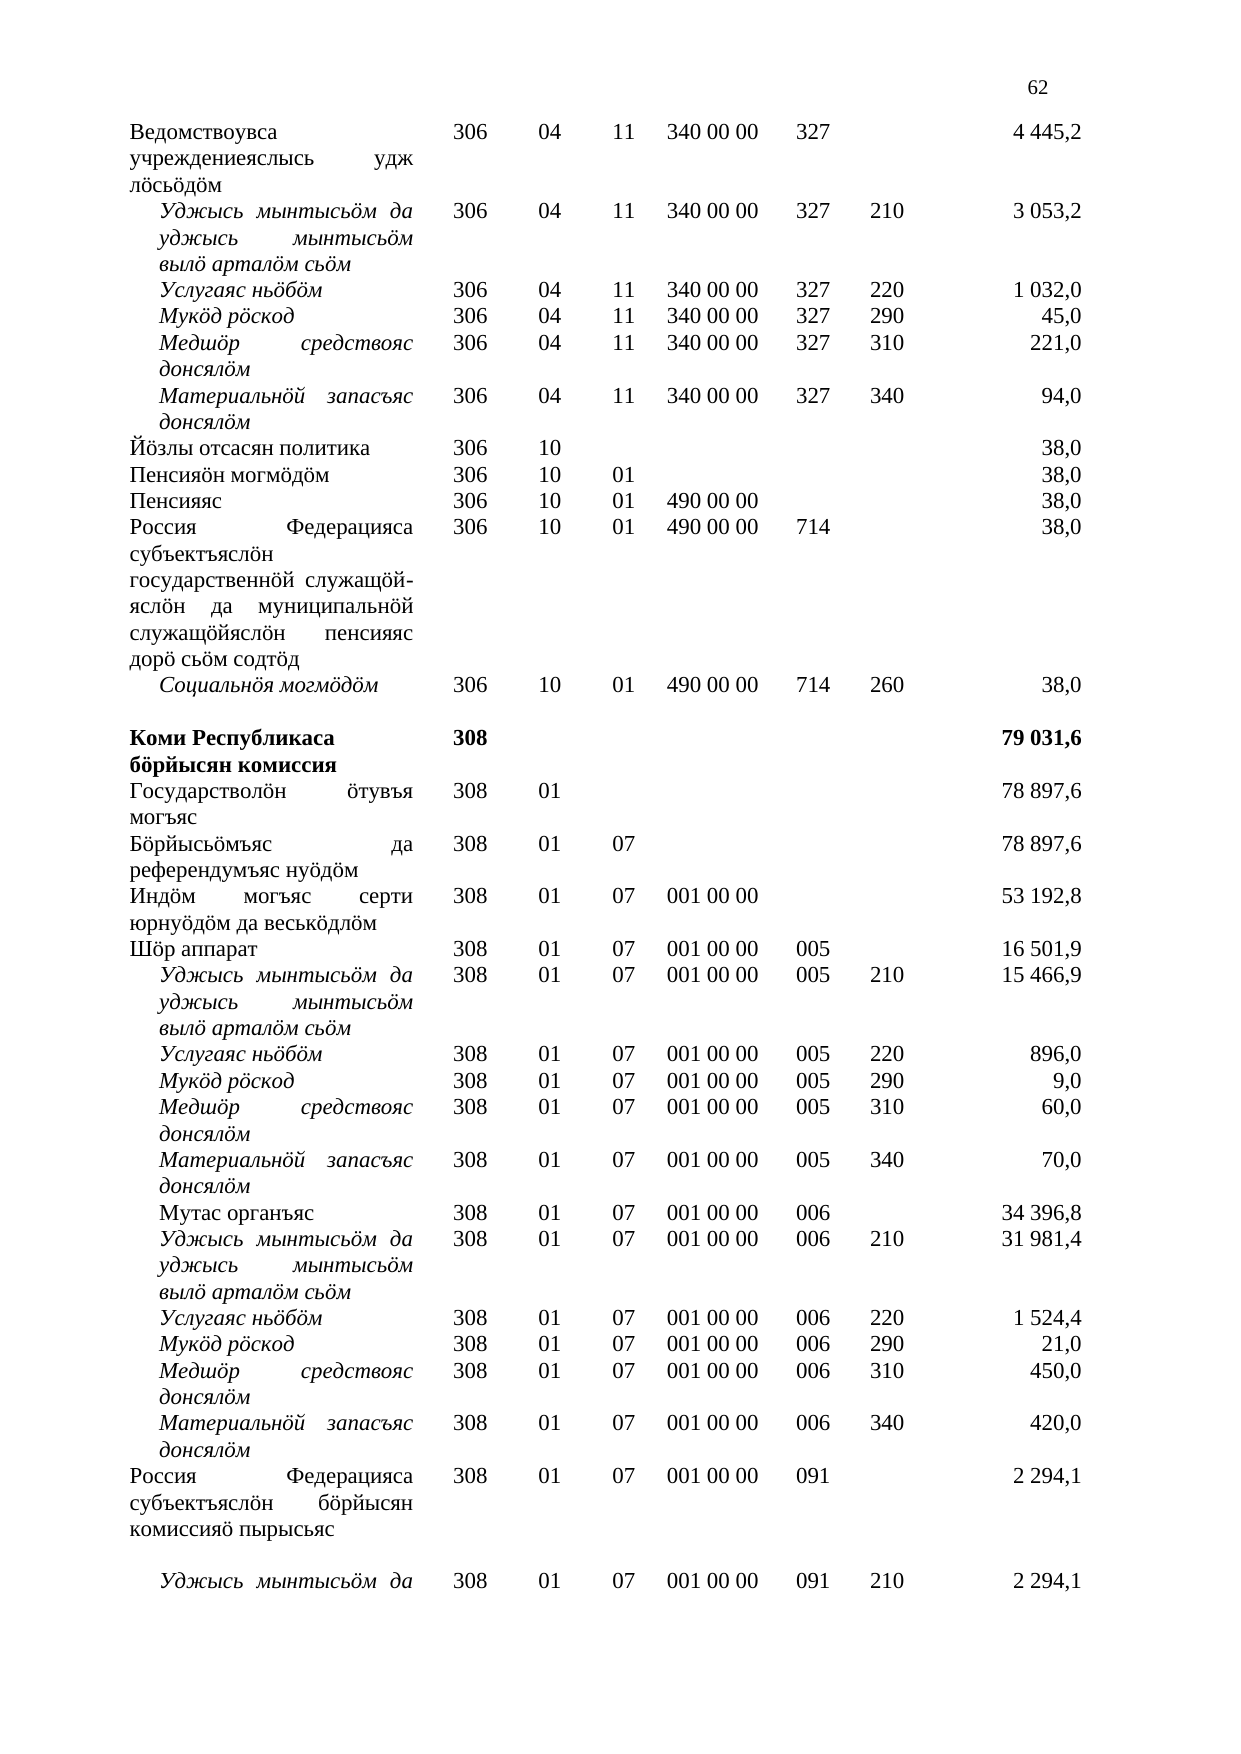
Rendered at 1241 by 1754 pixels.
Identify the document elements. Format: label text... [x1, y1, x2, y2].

table_cell [1093, 1568, 1149, 1594]
table_cell Услугаяс ньöбöм [118, 1041, 424, 1067]
table_cell [1093, 961, 1149, 1041]
table_cell [779, 461, 841, 487]
table_cell 308 [425, 1146, 498, 1199]
table_cell 001 00 00 [646, 1041, 779, 1067]
table_cell 78 897,6 [915, 830, 1093, 882]
table_cell [779, 777, 841, 830]
table_cell 306 [425, 672, 498, 698]
table_cell 07 [572, 1462, 646, 1568]
table_cell 3 053,2 [915, 197, 1093, 276]
table_cell 01 [572, 514, 646, 672]
table_cell 001 00 00 [646, 1304, 779, 1330]
table_cell 45,0 [915, 303, 1093, 329]
table_cell 001 00 00 [646, 1146, 779, 1199]
table_cell 07 [572, 1304, 646, 1330]
table_cell Услугаяс ньöбöм [118, 1304, 424, 1330]
table_cell 420,0 [915, 1410, 1093, 1462]
table_cell 490 00 00 [646, 514, 779, 672]
table_cell Йöзлы отсасян политика [118, 434, 424, 461]
table_cell 01 [572, 461, 646, 487]
table_cell 005 [779, 1146, 841, 1199]
table_cell 327 [779, 118, 841, 197]
table_cell 306 [425, 276, 498, 303]
table_cell 340 00 00 [646, 118, 779, 197]
table_cell 308 [425, 961, 498, 1041]
table_cell 01 [498, 1462, 572, 1568]
table_cell 07 [572, 1357, 646, 1409]
table_cell 340 [841, 382, 915, 434]
table_cell [841, 434, 915, 461]
table_cell 01 [498, 1067, 572, 1093]
table_cell 001 00 00 [646, 1093, 779, 1146]
table_cell 340 [841, 1410, 915, 1462]
table_cell [841, 461, 915, 487]
table_cell [498, 698, 572, 724]
table_cell [646, 830, 779, 882]
table_cell Пенсияöн могмöдöм [118, 461, 424, 487]
table_cell 327 [779, 197, 841, 276]
table_cell 07 [572, 1330, 646, 1357]
table_cell 290 [841, 1330, 915, 1357]
table_cell [1093, 303, 1149, 329]
table_cell 490 00 00 [646, 672, 779, 698]
table_cell 001 00 00 [646, 1357, 779, 1409]
table_cell 78 897,6 [915, 777, 1093, 830]
table_cell [1093, 698, 1149, 724]
table_cell 38,0 [915, 461, 1093, 487]
table_cell 308 [425, 1225, 498, 1304]
table_cell Мукöд рöскод [118, 1330, 424, 1357]
table_cell [779, 434, 841, 461]
table_cell Шöр аппарат [118, 935, 424, 961]
table_cell [841, 514, 915, 672]
table_cell Социальнöя могмöдöм [118, 672, 424, 698]
table_cell 210 [841, 961, 915, 1041]
table_cell 450,0 [915, 1357, 1093, 1409]
table_cell [841, 1199, 915, 1225]
table_cell [841, 698, 915, 724]
table_cell 221,0 [915, 329, 1093, 382]
table_cell [841, 777, 915, 830]
table_cell 79 031,6 [915, 724, 1093, 777]
table_cell 04 [498, 197, 572, 276]
table_cell 290 [841, 1067, 915, 1093]
table_cell 34 396,8 [915, 1199, 1093, 1225]
table_cell 001 00 00 [646, 1225, 779, 1304]
table_cell [915, 698, 1093, 724]
table_cell [1093, 724, 1149, 777]
table_cell 01 [498, 1410, 572, 1462]
table_cell 4 445,2 [915, 118, 1093, 197]
table_cell Государстволöн öтувъя могъяс [118, 777, 424, 830]
table_cell 10 [498, 514, 572, 672]
table_cell 01 [498, 1041, 572, 1067]
table_cell 04 [498, 303, 572, 329]
table_cell Материальнöй запасъяс донсялöм [118, 1410, 424, 1462]
table_cell Материальнöй запасъяс донсялöм [118, 382, 424, 434]
table_cell [646, 777, 779, 830]
table_cell 327 [779, 303, 841, 329]
table_cell [1093, 777, 1149, 830]
table_cell [779, 724, 841, 777]
table_cell 308 [425, 1199, 498, 1225]
table_cell 001 00 00 [646, 1067, 779, 1093]
table_cell 308 [425, 1462, 498, 1568]
table_cell 310 [841, 1357, 915, 1409]
table_cell 07 [572, 830, 646, 882]
table_cell 308 [425, 777, 498, 830]
table_cell [841, 830, 915, 882]
table_cell 340 00 00 [646, 329, 779, 382]
table_cell 07 [572, 935, 646, 961]
table_cell 340 [841, 1146, 915, 1199]
table_cell 38,0 [915, 434, 1093, 461]
table_cell [1093, 197, 1149, 276]
table_cell 308 [425, 1304, 498, 1330]
table_cell 38,0 [915, 487, 1093, 513]
table_cell [779, 487, 841, 513]
table_cell Ведомствоувса учреждениеяслысь удж лöсьöдöм [118, 118, 424, 197]
table_cell 01 [498, 830, 572, 882]
table_cell 01 [498, 883, 572, 935]
table_cell 220 [841, 1304, 915, 1330]
table_cell [1093, 1410, 1149, 1462]
table_cell 306 [425, 118, 498, 197]
table_cell 290 [841, 303, 915, 329]
table_cell 306 [425, 303, 498, 329]
table_cell 001 00 00 [646, 935, 779, 961]
table_cell [841, 935, 915, 961]
table_cell [1093, 1330, 1149, 1357]
table_cell 260 [841, 672, 915, 698]
table_cell Пенсияяс [118, 487, 424, 513]
table_cell 340 00 00 [646, 197, 779, 276]
table_cell 308 [425, 830, 498, 882]
table_cell [1093, 382, 1149, 434]
table_cell 07 [572, 1041, 646, 1067]
table_cell 308 [425, 1067, 498, 1093]
table_cell Россия Федерацияса субъектъяслöн государственнöй служащöй­ясл­öн да муниципаль­нöй служа­щöй­яслöн пенсияяс дорö сьöм содтöд [118, 514, 424, 672]
table_cell 306 [425, 461, 498, 487]
table_cell 091 [779, 1568, 841, 1594]
table_cell 308 [425, 883, 498, 935]
table_cell 11 [572, 329, 646, 382]
table_cell [1093, 830, 1149, 882]
table_cell 308 [425, 1041, 498, 1067]
table_cell 2 294,1 [915, 1462, 1093, 1568]
table_cell 310 [841, 329, 915, 382]
table_cell 70,0 [915, 1146, 1093, 1199]
table_cell 01 [572, 487, 646, 513]
table_cell Уджысь мынтысьöм да [118, 1568, 424, 1594]
table_cell [1093, 276, 1149, 303]
table_cell 10 [498, 487, 572, 513]
table_cell [1093, 1067, 1149, 1093]
table_cell 04 [498, 382, 572, 434]
table_cell 01 [498, 1568, 572, 1594]
table_cell [646, 724, 779, 777]
table_cell 005 [779, 935, 841, 961]
table_cell 10 [498, 672, 572, 698]
table_cell 340 00 00 [646, 382, 779, 434]
table_cell 1 524,4 [915, 1304, 1093, 1330]
table_cell 94,0 [915, 382, 1093, 434]
table_cell 01 [572, 672, 646, 698]
table_cell [841, 118, 915, 197]
table_cell 04 [498, 118, 572, 197]
table_cell [118, 698, 424, 724]
table_cell 210 [841, 1225, 915, 1304]
table_cell [841, 724, 915, 777]
table_cell 16 501,9 [915, 935, 1093, 961]
table_cell [1093, 487, 1149, 513]
table_cell 001 00 00 [646, 1199, 779, 1225]
table_cell [779, 830, 841, 882]
table_cell [1093, 1041, 1149, 1067]
table_cell 07 [572, 1093, 646, 1146]
table_cell 01 [498, 1093, 572, 1146]
table_cell 07 [572, 1199, 646, 1225]
table_cell [1093, 672, 1149, 698]
table_cell [1093, 1199, 1149, 1225]
table_cell 340 00 00 [646, 276, 779, 303]
table_cell 001 00 00 [646, 1568, 779, 1594]
table_cell 11 [572, 118, 646, 197]
table_cell 327 [779, 276, 841, 303]
table_cell [572, 777, 646, 830]
table_cell [1093, 1146, 1149, 1199]
table_cell 091 [779, 1462, 841, 1568]
table_cell 01 [498, 1304, 572, 1330]
table_cell Услугаяс ньöбöм [118, 276, 424, 303]
table_cell [498, 724, 572, 777]
table_cell [841, 487, 915, 513]
table_cell 308 [425, 1093, 498, 1146]
table_cell 10 [498, 461, 572, 487]
table_cell [779, 883, 841, 935]
table_cell 001 00 00 [646, 1462, 779, 1568]
table_cell 308 [425, 935, 498, 961]
table_cell 308 [425, 1357, 498, 1409]
table_cell Мутас органъяс [118, 1199, 424, 1225]
table_cell Бöрйысьöмъяс да референдумъяс нуöдöм [118, 830, 424, 882]
table_cell 327 [779, 382, 841, 434]
table_cell 53 192,8 [915, 883, 1093, 935]
table_cell [646, 434, 779, 461]
table_cell 11 [572, 303, 646, 329]
table_cell 11 [572, 276, 646, 303]
table_cell 31 981,4 [915, 1225, 1093, 1304]
table_cell [646, 698, 779, 724]
table_cell [841, 1462, 915, 1568]
table_cell Уджысь мынтысьöм да уджысь мынтысьöм вылö арталöм сьöм [118, 197, 424, 276]
table_cell 001 00 00 [646, 1330, 779, 1357]
table_cell 490 00 00 [646, 487, 779, 513]
table_cell 001 00 00 [646, 1410, 779, 1462]
table_cell 07 [572, 1067, 646, 1093]
table_cell 210 [841, 1568, 915, 1594]
table_cell [1093, 1304, 1149, 1330]
table_cell [1093, 434, 1149, 461]
table_cell 005 [779, 1067, 841, 1093]
table_cell 01 [498, 1146, 572, 1199]
table_cell 306 [425, 197, 498, 276]
table_cell 07 [572, 883, 646, 935]
table_cell 006 [779, 1357, 841, 1409]
table_cell 327 [779, 329, 841, 382]
table_cell 220 [841, 1041, 915, 1067]
table_cell 01 [498, 935, 572, 961]
table_cell [1093, 118, 1149, 197]
table_cell 001 00 00 [646, 883, 779, 935]
table_cell [841, 883, 915, 935]
table_cell 10 [498, 434, 572, 461]
table_cell 006 [779, 1199, 841, 1225]
table_cell 9,0 [915, 1067, 1093, 1093]
table_cell 306 [425, 329, 498, 382]
table_cell 07 [572, 1410, 646, 1462]
table_cell 006 [779, 1225, 841, 1304]
table_cell 11 [572, 382, 646, 434]
table_cell [1093, 1225, 1149, 1304]
table_cell 714 [779, 514, 841, 672]
table_cell 006 [779, 1304, 841, 1330]
table_cell 15 466,9 [915, 961, 1093, 1041]
table_cell [1093, 1093, 1149, 1146]
table_cell Россия Федерацияса субъектъяслöн бöрйысян комиссияö пырысьяс [118, 1462, 424, 1568]
table_cell Медшöр средствояс донсялöм [118, 329, 424, 382]
table_cell 006 [779, 1410, 841, 1462]
table_cell 340 00 00 [646, 303, 779, 329]
table_cell [425, 698, 498, 724]
table_cell [779, 698, 841, 724]
table_cell 60,0 [915, 1093, 1093, 1146]
table_cell 01 [498, 777, 572, 830]
table_cell 006 [779, 1330, 841, 1357]
table_cell 308 [425, 1568, 498, 1594]
table_cell Медшöр средствояс донсялöм [118, 1357, 424, 1409]
table_cell 308 [425, 1410, 498, 1462]
table_cell Уджысь мынтысьöм да уджысь мынтысьöм вылö арталöм сьöм [118, 1225, 424, 1304]
table_cell 005 [779, 1093, 841, 1146]
table_cell 01 [498, 1199, 572, 1225]
table_cell 07 [572, 1225, 646, 1304]
table_cell [572, 434, 646, 461]
table_cell 308 [425, 1330, 498, 1357]
table_cell 220 [841, 276, 915, 303]
table_cell 07 [572, 1568, 646, 1594]
table_cell 308 [425, 724, 498, 777]
table_cell 04 [498, 329, 572, 382]
table_cell Материальнöй запасъяс донсялöм [118, 1146, 424, 1199]
table_cell 310 [841, 1093, 915, 1146]
table_cell 04 [498, 276, 572, 303]
table_cell [572, 724, 646, 777]
table_cell 21,0 [915, 1330, 1093, 1357]
table_cell [646, 461, 779, 487]
table_cell 306 [425, 487, 498, 513]
table_cell Мукöд рöскод [118, 303, 424, 329]
table_cell 1 032,0 [915, 276, 1093, 303]
table_cell [572, 698, 646, 724]
table_cell 001 00 00 [646, 961, 779, 1041]
table_cell 07 [572, 961, 646, 1041]
table_cell [1093, 514, 1149, 672]
table_cell 01 [498, 1330, 572, 1357]
table_cell Уджысь мынтысьöм да уджысь мынтысьöм вылö арталöм сьöм [118, 961, 424, 1041]
table_cell 306 [425, 514, 498, 672]
table_cell [1093, 461, 1149, 487]
table_cell 38,0 [915, 514, 1093, 672]
table_cell 896,0 [915, 1041, 1093, 1067]
table_cell [1093, 935, 1149, 961]
table_cell 714 [779, 672, 841, 698]
table_cell 306 [425, 434, 498, 461]
table_cell 210 [841, 197, 915, 276]
table_cell 38,0 [915, 672, 1093, 698]
table_cell Индöм могъяс серти юрнуöдöм да веськöдлöм [118, 883, 424, 935]
table_cell [1093, 883, 1149, 935]
table_cell [1093, 1357, 1149, 1409]
table_cell 306 [425, 382, 498, 434]
table_cell Медшöр средствояс донсялöм [118, 1093, 424, 1146]
table_cell 01 [498, 1357, 572, 1409]
table_cell 2 294,1 [915, 1568, 1093, 1594]
table_cell [1093, 1462, 1149, 1568]
table_cell Коми Республикаса бöрйысян комиссия [118, 724, 424, 777]
table_cell 01 [498, 1225, 572, 1304]
table_cell 01 [498, 961, 572, 1041]
table_cell 005 [779, 1041, 841, 1067]
table_cell 005 [779, 961, 841, 1041]
table_cell [1093, 329, 1149, 382]
table_cell 07 [572, 1146, 646, 1199]
table_cell 11 [572, 197, 646, 276]
table_cell Мукöд рöскод [118, 1067, 424, 1093]
